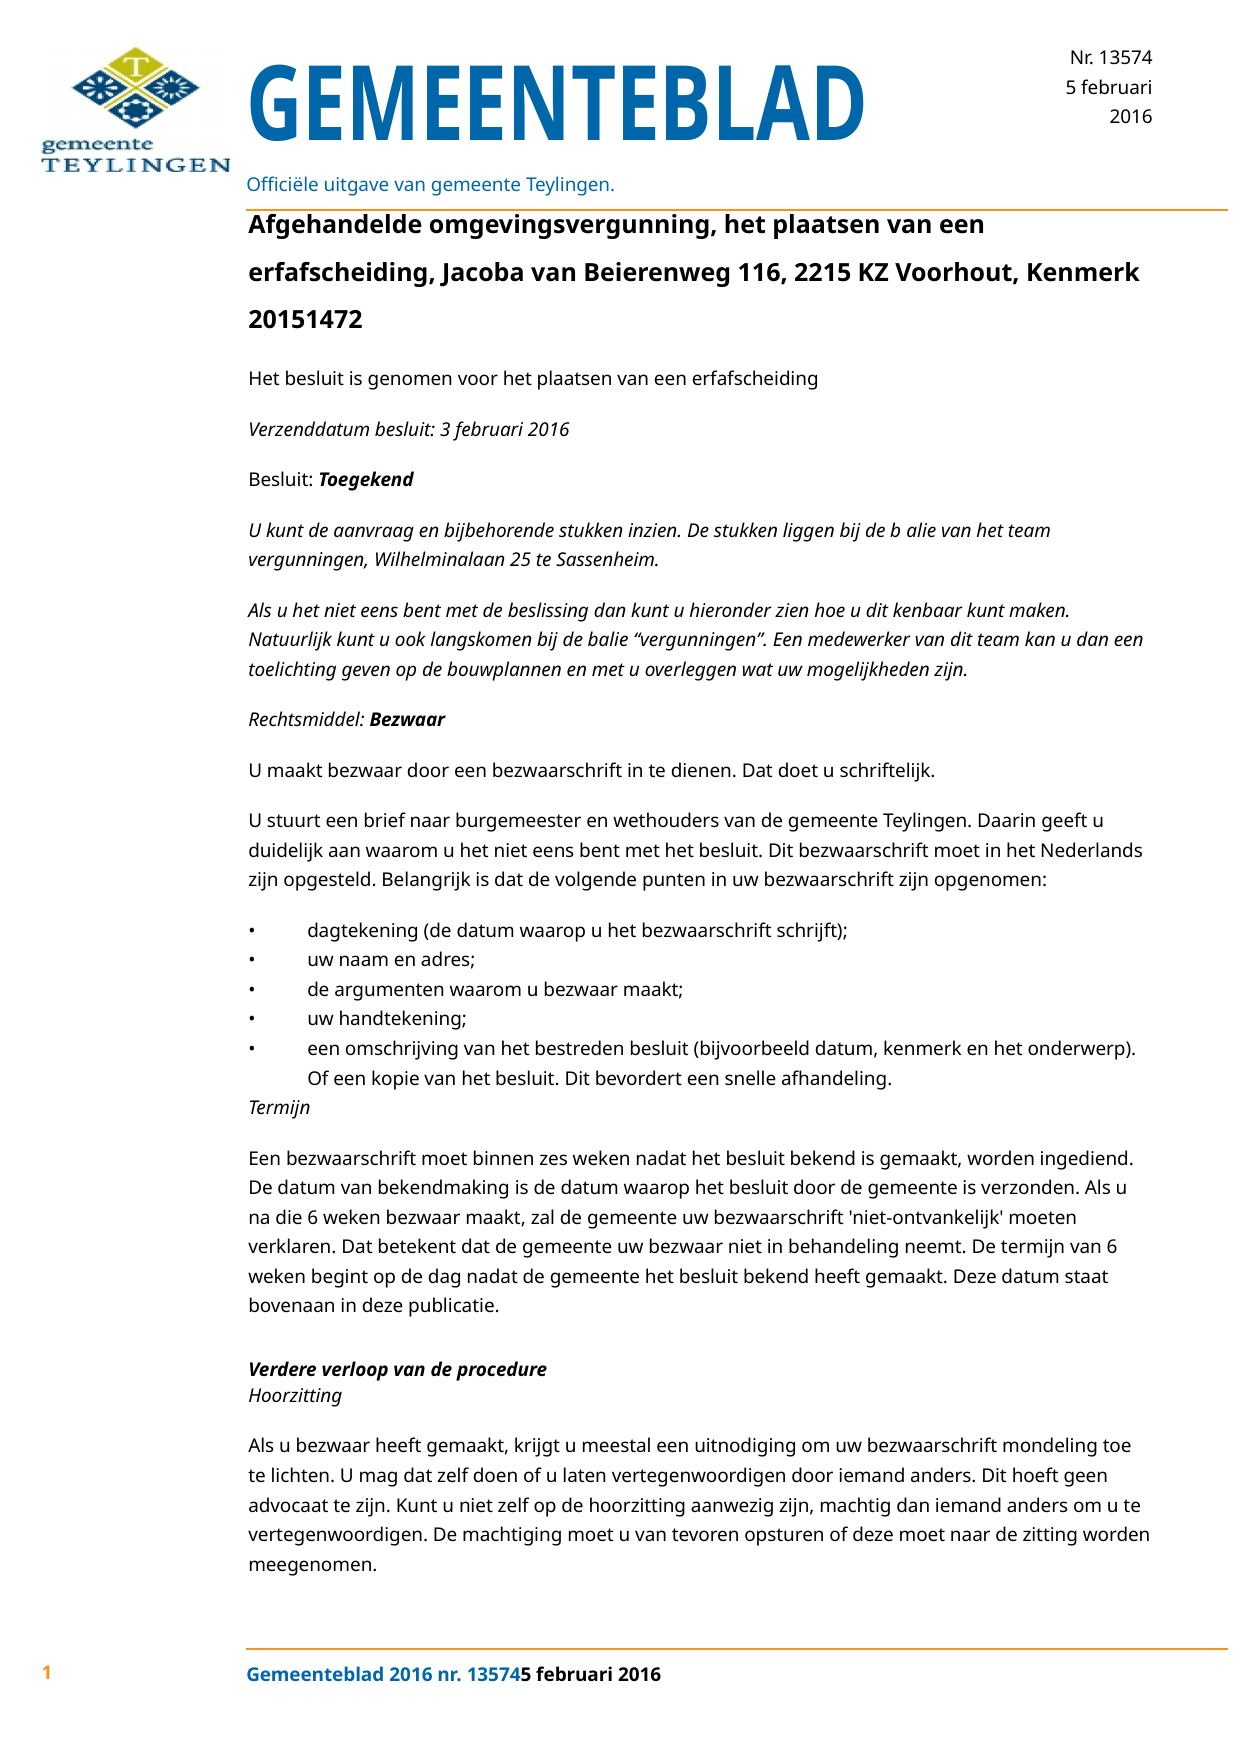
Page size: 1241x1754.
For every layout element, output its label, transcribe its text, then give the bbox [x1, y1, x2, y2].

text Het besluit is genomen voor het plaatsen van een erfafscheiding [248, 366, 1152, 391]
list een omschrijving van het bestreden besluit (bijvoorbeeld datum, kenmerk en het onderwerp). Of een kopie van het besluit. Dit bevordert een snelle afhandeling. [248, 1035, 1152, 1090]
list dagtekening (de datum waarop u het bezwaarschrift schrijft); [248, 917, 1152, 942]
text Besluit: Toegekend [248, 466, 1152, 492]
text Als u het niet eens bent met de beslissing dan kunt u hieronder zien hoe u dit kenbaar kunt maken. Natuurlijk kunt u ook langskomen bij de balie “vergunningen”. Een medewerker van dit team kan u dan een toelichting geven op de bouwplannen en met u overleggen wat uw mogelijkheden zijn. [248, 597, 1152, 682]
text U maakt bezwaar door een bezwaarschrift in te dienen. Dat doet u schriftelijk. [248, 757, 1152, 782]
text Termijn [248, 1094, 1152, 1120]
text U kunt de aanvraag en bijbehorende stukken inzien. De stukken liggen bij de b alie van het team vergunningen, Wilhelminalaan 25 te Sassenheim. [248, 517, 1152, 572]
picture [41, 47, 231, 172]
list uw naam en adres; [248, 946, 1152, 972]
text Verdere verloop van de procedure [248, 1357, 1152, 1382]
list de argumenten waarom u bezwaar maakt; [248, 976, 1152, 1002]
text U stuurt een brief naar burgemeester en wethouders van de gemeente Teylingen. Daarin geeft u duidelijk aan waarom u het niet eens bent met het besluit. Dit bezwaarschrift moet in het Nederlands zijn opgesteld. Belangrijk is dat de volgende punten in uw bezwaarschrift zijn opgenomen: [248, 807, 1152, 892]
list uw handtekening; [248, 1006, 1152, 1031]
text Verzenddatum besluit: 3 februari 2016 [248, 416, 1152, 442]
text Als u bezwaar heeft gemaakt, krijgt u meestal een uitnodiging om uw bezwaarschrift mondeling toe te lichten. U mag dat zelf doen of u laten vertegenwoordigen door iemand anders. Dit hoeft geen advocaat te zijn. Kunt u niet zelf op de hoorzitting aanwezig zijn, machtig dan iemand anders om u te vertegenwoordigen. De machtiging moet u van tevoren opsturen of deze moet naar de zitting worden meegenomen. [248, 1433, 1152, 1577]
text Hoorzitting [248, 1382, 1152, 1408]
text Afgehandelde omgevingsvergunning, het plaatsen van een erfafscheiding, Jacoba van Beierenweg 116, 2215 KZ Voorhout, Kenmerk 20151472 [248, 211, 1152, 336]
text Een bezwaarschrift moet binnen zes weken nadat het besluit bekend is gemaakt, worden ingediend. De datum van bekendmaking is de datum waarop het besluit door de gemeente is verzonden. Als u na die 6 weken bezwaar maakt, zal de gemeente uw bezwaarschrift 'niet-ontvankelijk' moeten verklaren. Dat betekent dat de gemeente uw bezwaar niet in behandeling neemt. De termijn van 6 weken begint op de dag nadat de gemeente het besluit bekend heeft gemaakt. Deze datum staat bovenaan in deze publicatie. [248, 1145, 1152, 1318]
text Rechtsmiddel: Bezwaar [248, 706, 1152, 732]
